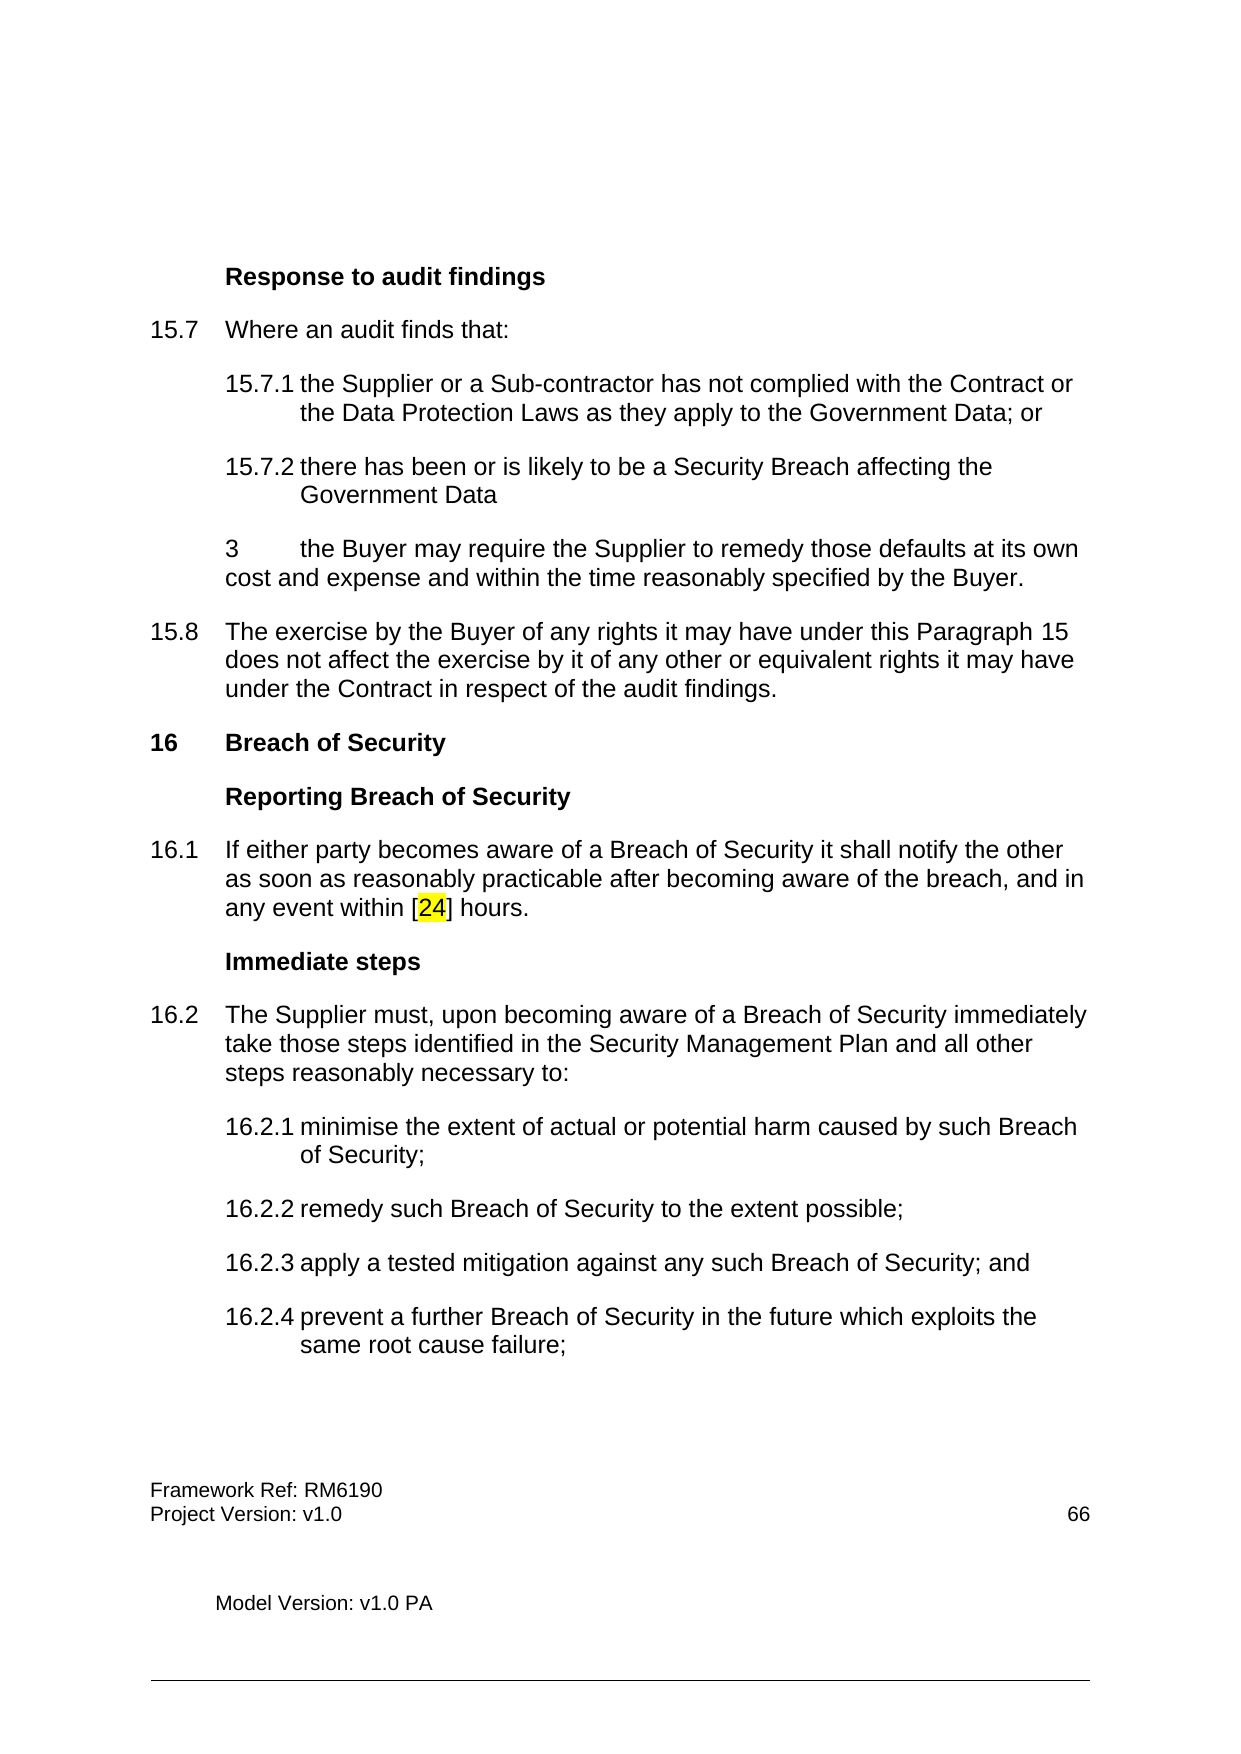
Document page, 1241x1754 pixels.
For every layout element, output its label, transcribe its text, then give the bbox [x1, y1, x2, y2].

list The Supplier must, upon becoming aware of a Breach of Security immediately take those steps identified in the Security Management Plan and all other steps reasonably necessary to: [150, 1001, 1090, 1087]
text Immediate steps [225, 947, 1090, 976]
list remedy such Breach of Security to the extent possible; [225, 1194, 1090, 1223]
list there has been or is likely to be a Security Breach affecting the Government Data [225, 452, 1090, 509]
list the Supplier or a Sub-contractor has not complied with the Contract or the Data Protection Laws as they apply to the Government Data; or [225, 369, 1090, 427]
list apply a tested mitigation against any such Breach of Security; and [225, 1248, 1090, 1277]
list If either party becomes aware of a Breach of Security it shall notify the other as soon as reasonably practicable after becoming aware of the breach, and in any event within [24] hours. [150, 836, 1090, 922]
list The exercise by the Buyer of any rights it may have under this Paragraph 15 does not affect the exercise by it of any other or equivalent rights it may have under the Contract in respect of the audit findings. [150, 617, 1090, 703]
list prevent a further Breach of Security in the future which exploits the same root cause failure; [225, 1302, 1090, 1359]
list Where an audit finds that: [150, 316, 1090, 344]
list minimise the extent of actual or potential harm caused by such Breach of Security; [225, 1112, 1090, 1169]
list Breach of Security [150, 728, 1090, 757]
text Response to audit findings [225, 262, 1090, 291]
list the Buyer may require the Supplier to remedy those defaults at its own cost and expense and within the time reasonably specified by the Buyer. [225, 534, 1090, 592]
text Reporting Breach of Security [225, 782, 1090, 811]
